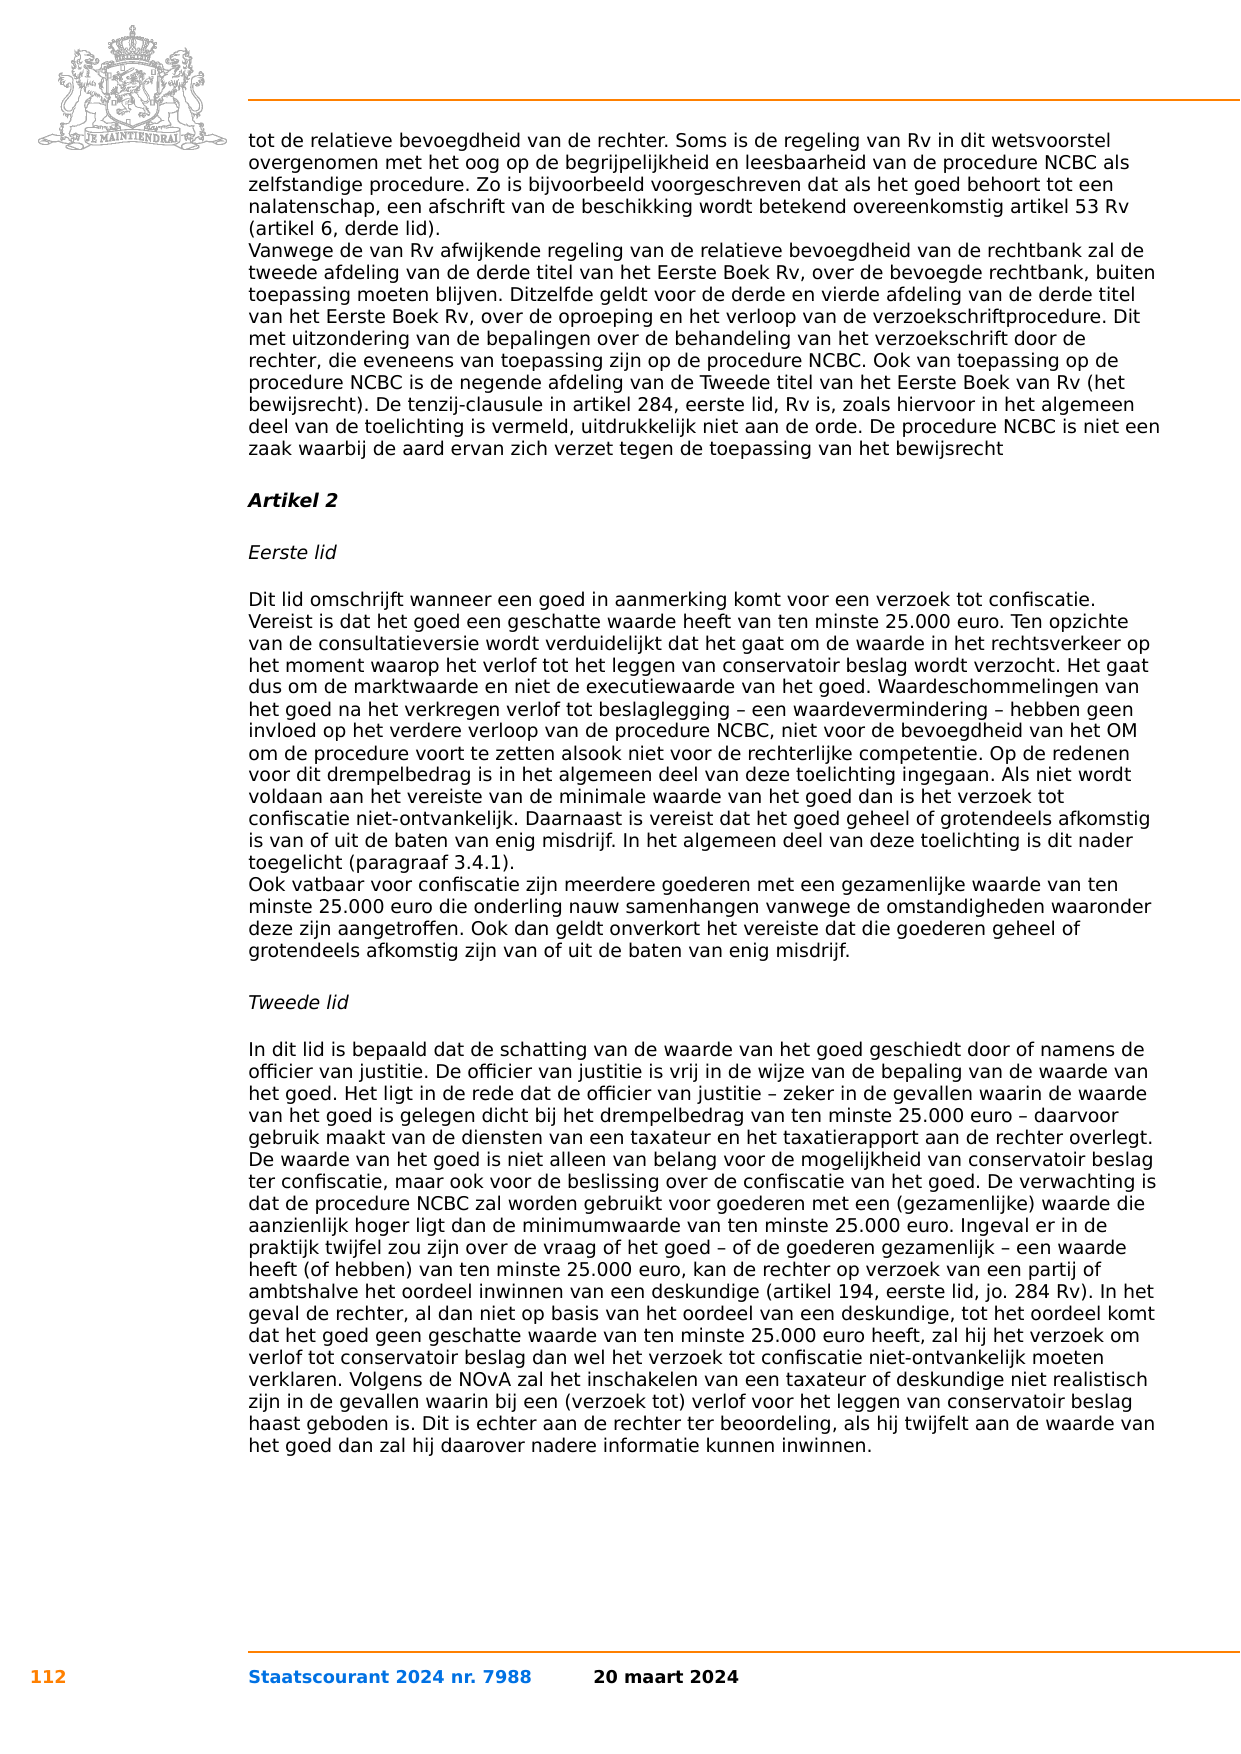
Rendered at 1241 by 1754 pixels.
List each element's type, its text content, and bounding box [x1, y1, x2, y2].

text In dit lid is bepaald dat de schatting van de waarde van het goed geschiedt door of namens de officier van justitie. De officier van justitie is vrij in de wijze van de bepaling van de waarde van het goed. Het ligt in de rede dat de officier van justitie – zeker in de gevallen waarin de waarde van het goed is gelegen dicht bij het drempelbedrag van ten minste 25.000 euro – daarvoor gebruik maakt van de diensten van een taxateur en het taxatierapport aan de rechter overlegt. De waarde van het goed is niet alleen van belang voor de mogelijkheid van conservatoir beslag ter confiscatie, maar ook voor de beslissing over de confiscatie van het goed. De verwachting is dat de procedure NCBC zal worden gebruikt voor goederen met een (gezamenlijke) waarde die aanzienlijk hoger ligt dan de minimumwaarde van ten minste 25.000 euro. Ingeval er in de praktijk twijfel zou zijn over de vraag of het goed – of de goederen gezamenlijk – een waarde heeft (of hebben) van ten minste 25.000 euro, kan de rechter op verzoek van een partij of ambtshalve het oordeel inwinnen van een deskundige (artikel 194, eerste lid, jo. 284 Rv). In het geval de rechter, al dan niet op basis van het oordeel van een deskundige, tot het oordeel komt dat het goed geen geschatte waarde van ten minste 25.000 euro heeft, zal hij het verzoek om verlof tot conservatoir beslag dan wel het verzoek tot confiscatie niet-ontvankelijk moeten verklaren. Volgens de NOvA zal het inschakelen van een taxateur of deskundige niet realistisch zijn in de gevallen waarin bij een (verzoek tot) verlof voor het leggen van conservatoir beslag haast geboden is. Dit is echter aan de rechter ter beoordeling, als hij twijfelt aan de waarde van het goed dan zal hij daarover nadere informatie kunnen inwinnen. [248, 1039, 1163, 1457]
subtitle Eerste lid [248, 542, 1163, 563]
picture [38, 25, 227, 150]
text Dit lid omschrijft wanneer een goed in aanmerking komt voor een verzoek tot confiscatie. Vereist is dat het goed een geschatte waarde heeft van ten minste 25.000 euro. Ten opzichte van de consultatieversie wordt verduidelijkt dat het gaat om de waarde in het rechtsverkeer op het moment waarop het verlof tot het leggen van conservatoir beslag wordt verzocht. Het gaat dus om de marktwaarde en niet de executiewaarde van het goed. Waardeschommelingen van het goed na het verkregen verlof tot beslaglegging – een waardevermindering – hebben geen invloed op het verdere verloop van de procedure NCBC, niet voor de bevoegdheid van het OM om de procedure voort te zetten alsook niet voor de rechterlijke competentie. Op de redenen voor dit drempelbedrag is in het algemeen deel van deze toelichting ingegaan. Als niet wordt voldaan aan het vereiste van de minimale waarde van het goed dan is het verzoek tot confiscatie niet-ontvankelijk. Daarnaast is vereist dat het goed geheel of grotendeels afkomstig is van of uit de baten van enig misdrijf. In het algemeen deel van deze toelichting is dit nader toegelicht (paragraaf 3.4.1). [248, 588, 1163, 874]
subtitle Tweede lid [248, 992, 1163, 1014]
text Ook vatbaar voor confiscatie zijn meerdere goederen met een gezamenlijke waarde van ten minste 25.000 euro die onderling nauw samenhangen vanwege de omstandigheden waaronder deze zijn aangetroffen. Ook dan geldt onverkort het vereiste dat die goederen geheel of grotendeels afkomstig zijn van of uit de baten van enig misdrijf. [248, 874, 1163, 962]
subtitle Artikel 2 [248, 489, 1163, 512]
text Vanwege de van Rv afwijkende regeling van de relatieve bevoegdheid van de rechtbank zal de tweede afdeling van de derde titel van het Eerste Boek Rv, over de bevoegde rechtbank, buiten toepassing moeten blijven. Ditzelfde geldt voor de derde en vierde afdeling van de derde titel van het Eerste Boek Rv, over de oproeping en het verloop van de verzoekschriftprocedure. Dit met uitzondering van de bepalingen over de behandeling van het verzoekschrift door de rechter, die eveneens van toepassing zijn op de procedure NCBC. Ook van toepassing op de procedure NCBC is de negende afdeling van de Tweede titel van het Eerste Boek van Rv (het bewijsrecht). De tenzij-clausule in artikel 284, eerste lid, Rv is, zoals hiervoor in het algemeen deel van de toelichting is vermeld, uitdrukkelijk niet aan de orde. De procedure NCBC is niet een zaak waarbij de aard ervan zich verzet tegen de toepassing van het bewijsrecht [248, 240, 1163, 459]
text tot de relatieve bevoegdheid van de rechter. Soms is de regeling van Rv in dit wetsvoorstel overgenomen met het oog op de begrijpelijkheid en leesbaarheid van de procedure NCBC als zelfstandige procedure. Zo is bijvoorbeeld voorgeschreven dat als het goed behoort tot een nalatenschap, een afschrift van de beschikking wordt betekend overeenkomstig artikel 53 Rv (artikel 6, derde lid). [248, 130, 1163, 240]
